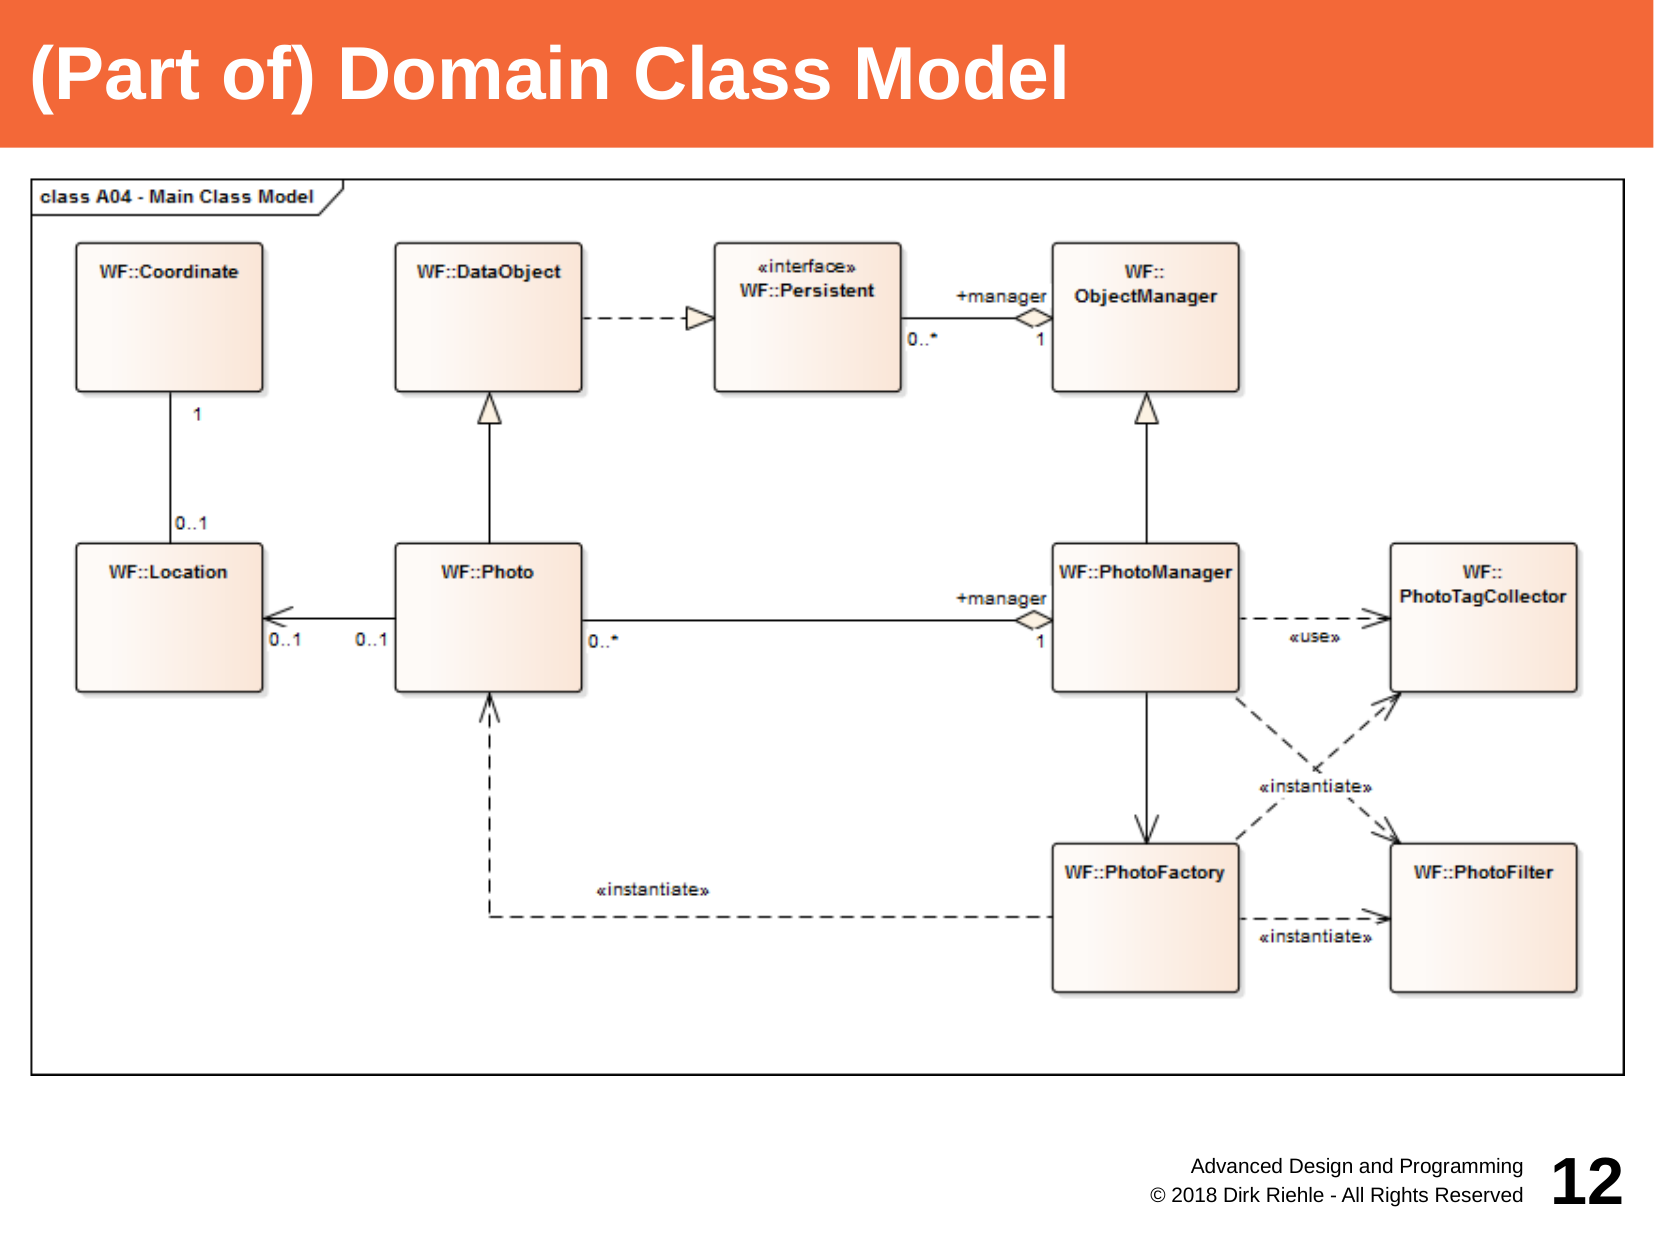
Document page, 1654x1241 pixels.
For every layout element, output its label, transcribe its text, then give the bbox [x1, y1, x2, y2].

picture [29, 177, 1625, 1076]
title (Part of) Domain Class Model [0, 0, 1654, 148]
